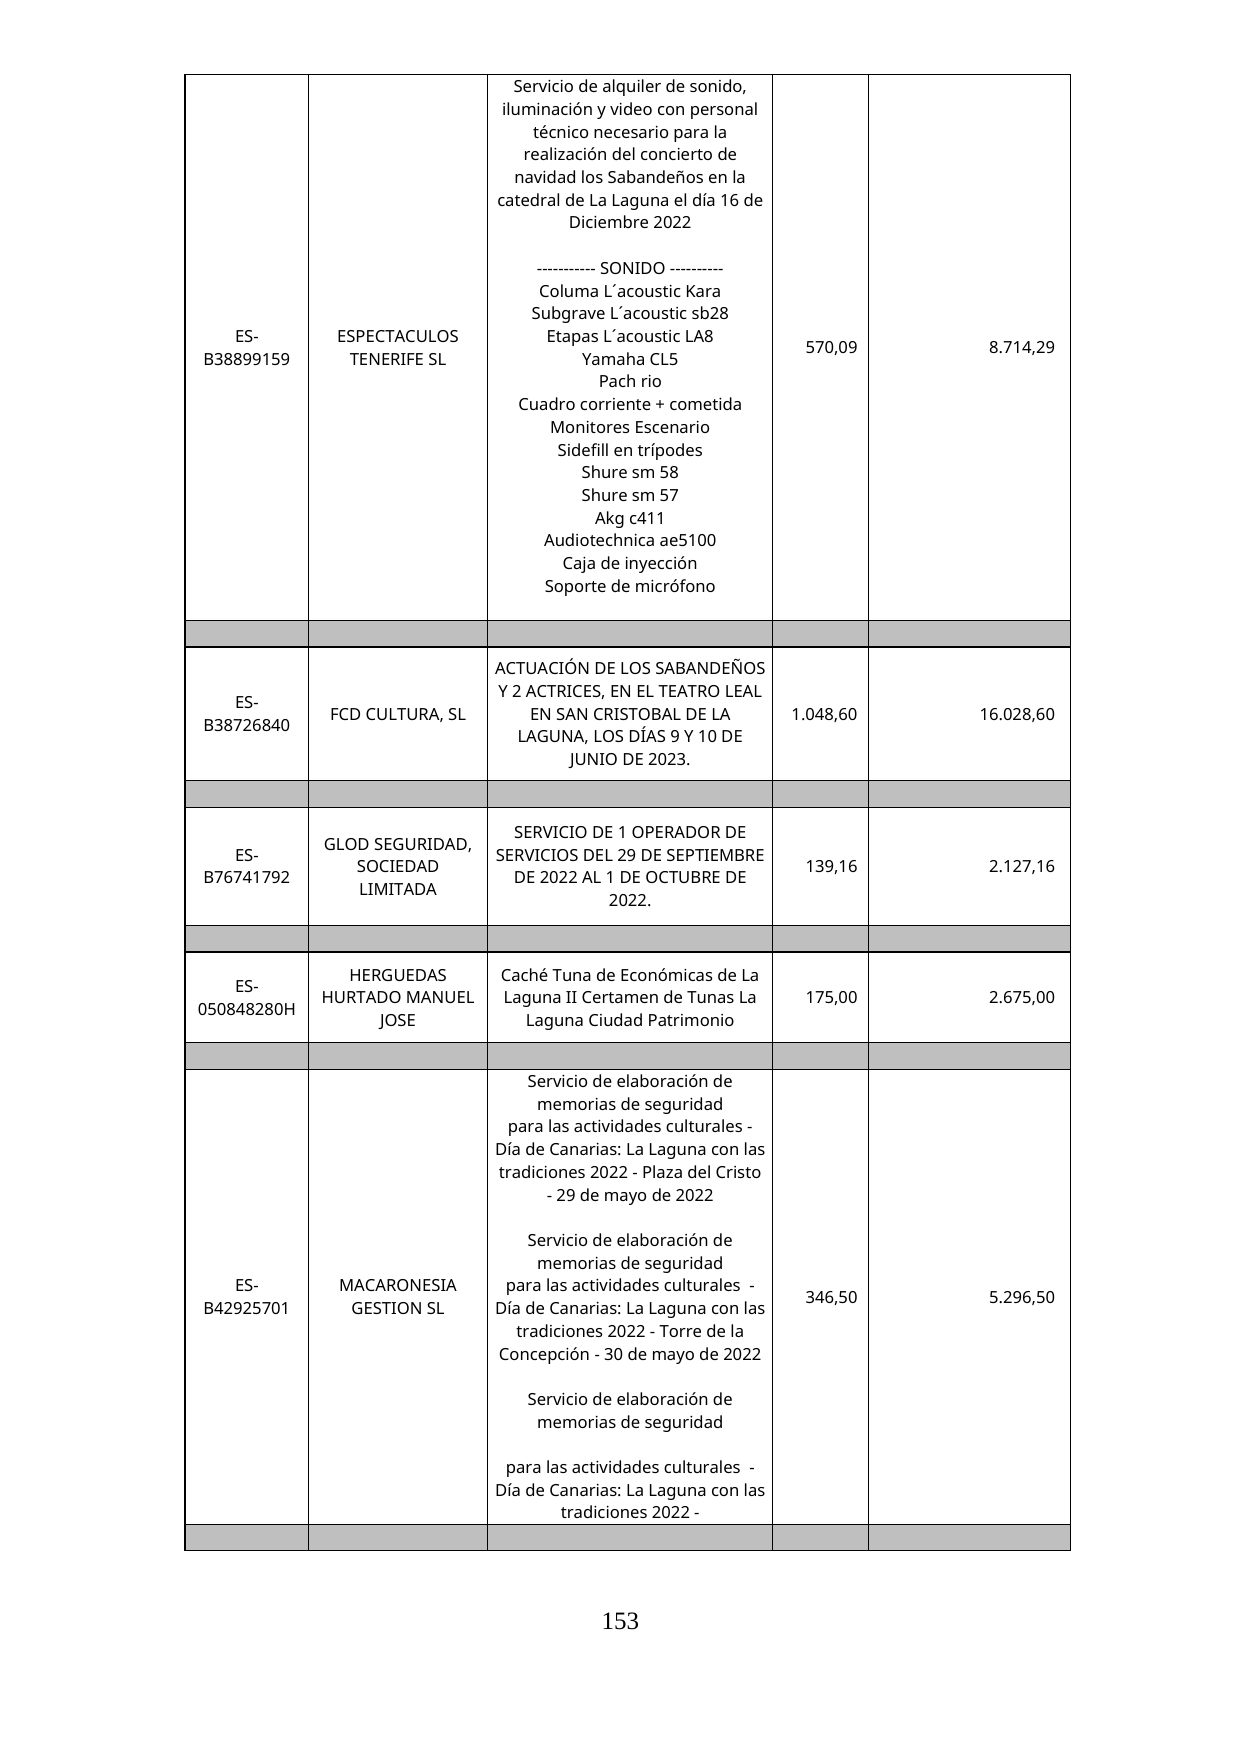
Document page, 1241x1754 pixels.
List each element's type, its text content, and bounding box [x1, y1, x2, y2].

table_cell [773, 926, 868, 951]
table_cell [869, 1043, 1070, 1069]
table_cell HERGUEDAS HURTADO MANUEL JOSE [309, 953, 487, 1042]
table_cell [309, 926, 487, 951]
table_cell 346,50 [773, 1070, 868, 1524]
table_cell 8.714,29 [869, 75, 1070, 620]
table_cell ES-B38726840 [186, 648, 308, 780]
table_cell ES-050848280H [186, 953, 308, 1042]
table_cell Caché Tuna de Económicas de La Laguna II Certamen de Tunas La Laguna Ciudad Patrimonio [488, 953, 772, 1042]
table_cell [773, 1043, 868, 1069]
table_cell ES-B38899159 [186, 75, 308, 620]
table_cell ES-B42925701 [186, 1070, 308, 1524]
table_cell [309, 781, 487, 807]
table_cell [869, 621, 1070, 646]
table_cell Servicio de alquiler de sonido, iluminación y video con personal técnico necesario para la realización del concierto de navidad los Sabandeños en la catedral de La Laguna el día 16 de Diciembre 2022 ----------- SONIDO ---------- Columa L´acoustic Kara Subgrave L´acoustic sb28 Etapas L´acoustic LA8 Yamaha CL5 Pach rio Cuadro corriente + cometida Monitores Escenario Sidefill en trípodes Shure sm 58 Shure sm 57 Akg c411 Audiotechnica ae5100 Caja de inyección Soporte de micrófono [488, 75, 772, 620]
table_cell 2.675,00 [869, 953, 1070, 1042]
table_cell [488, 621, 772, 646]
table_cell 2.127,16 [869, 808, 1070, 925]
table_cell [869, 781, 1070, 807]
table_cell SERVICIO DE 1 OPERADOR DE SERVICIOS DEL 29 DE SEPTIEMBRE DE 2022 AL 1 DE OCTUBRE DE 2022. [488, 808, 772, 925]
table_cell [773, 1525, 868, 1550]
table_cell [186, 621, 308, 646]
table_cell Servicio de elaboración de memorias de seguridad para las actividades culturales - Día de Canarias: La Laguna con las tradiciones 2022 - Plaza del Cristo - 29 de mayo de 2022 Servicio de elaboración de memorias de seguridad para las actividades culturales - Día de Canarias: La Laguna con las tradiciones 2022 - Torre de la Concepción - 30 de mayo de 2022 Servicio de elaboración de memorias de seguridad para las actividades culturales - Día de Canarias: La Laguna con las tradiciones 2022 - [488, 1070, 772, 1524]
table_cell [186, 926, 308, 951]
table_cell [773, 781, 868, 807]
table_cell 139,16 [773, 808, 868, 925]
table_cell 175,00 [773, 953, 868, 1042]
table_cell [488, 781, 772, 807]
table_cell 16.028,60 [869, 648, 1070, 780]
table_cell [309, 1525, 487, 1550]
table_cell 5.296,50 [869, 1070, 1070, 1524]
table_cell [869, 926, 1070, 951]
table_cell FCD CULTURA, SL [309, 648, 487, 780]
table_cell ES-B76741792 [186, 808, 308, 925]
table_cell [309, 1043, 487, 1069]
table_cell [186, 781, 308, 807]
table_cell 1.048,60 [773, 648, 868, 780]
table_cell [488, 1043, 772, 1069]
table_cell [773, 621, 868, 646]
table_cell [488, 1525, 772, 1550]
table_cell [186, 1043, 308, 1069]
table_cell [488, 926, 772, 951]
table_cell [186, 1525, 308, 1550]
table_cell MACARONESIA GESTION SL [309, 1070, 487, 1524]
table_cell GLOD SEGURIDAD, SOCIEDAD LIMITADA [309, 808, 487, 925]
table_cell 570,09 [773, 75, 868, 620]
table_cell ACTUACIÓN DE LOS SABANDEÑOS Y 2 ACTRICES, EN EL TEATRO LEAL EN SAN CRISTOBAL DE LA LAGUNA, LOS DÍAS 9 Y 10 DE JUNIO DE 2023. [488, 648, 772, 780]
table_cell [869, 1525, 1070, 1550]
table_cell ESPECTACULOS TENERIFE SL [309, 75, 487, 620]
table_cell [309, 621, 487, 646]
